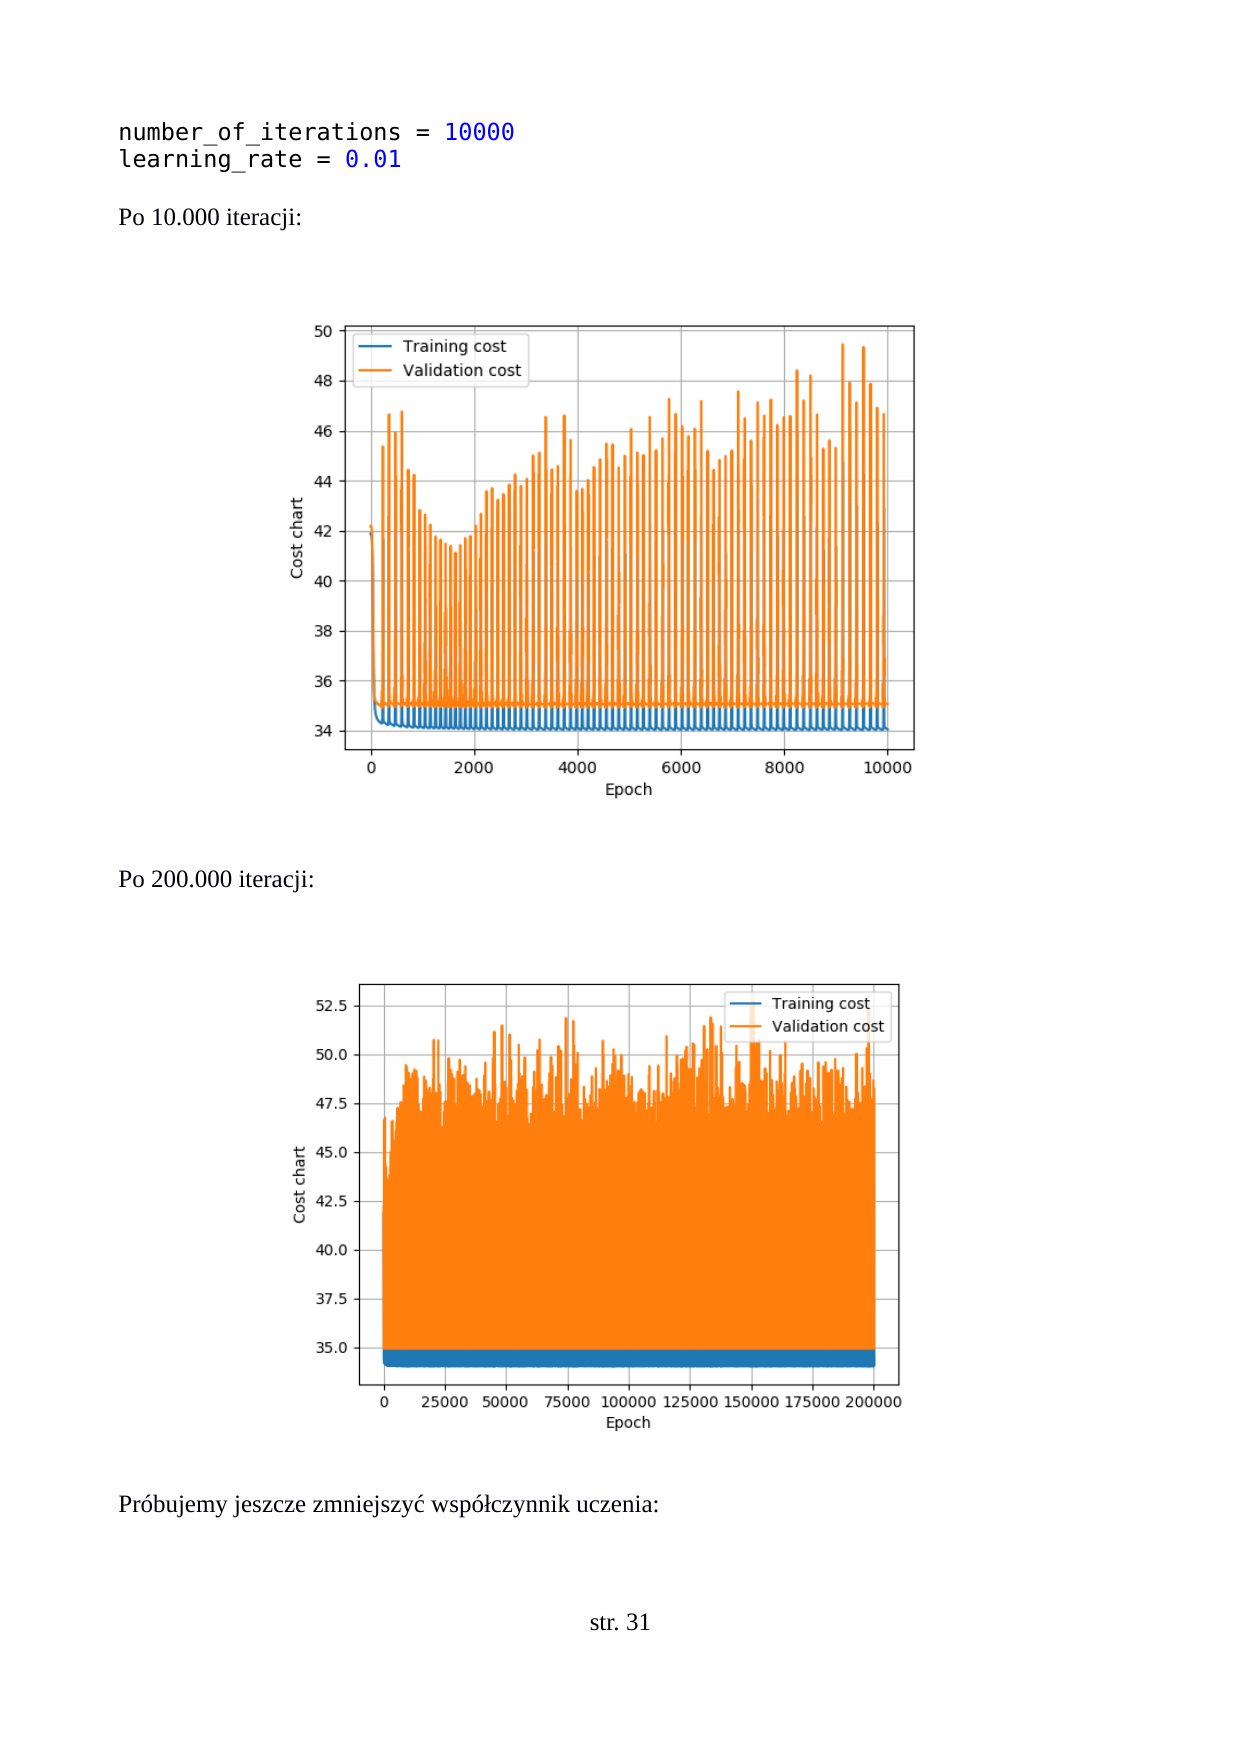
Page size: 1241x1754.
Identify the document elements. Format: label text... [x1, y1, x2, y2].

picture [272, 921, 968, 1442]
text Po 200.000 iteracji: [118, 864, 1122, 892]
text Próbujemy jeszcze zmniejszyć współczynnik uczenia: [118, 1489, 1122, 1518]
picture [253, 260, 987, 810]
text learning_rate = 0.01 [118, 146, 1122, 173]
text Po 10.000 iteracji: [118, 202, 1122, 231]
text number_of_iterations = 10000 [118, 118, 1122, 146]
